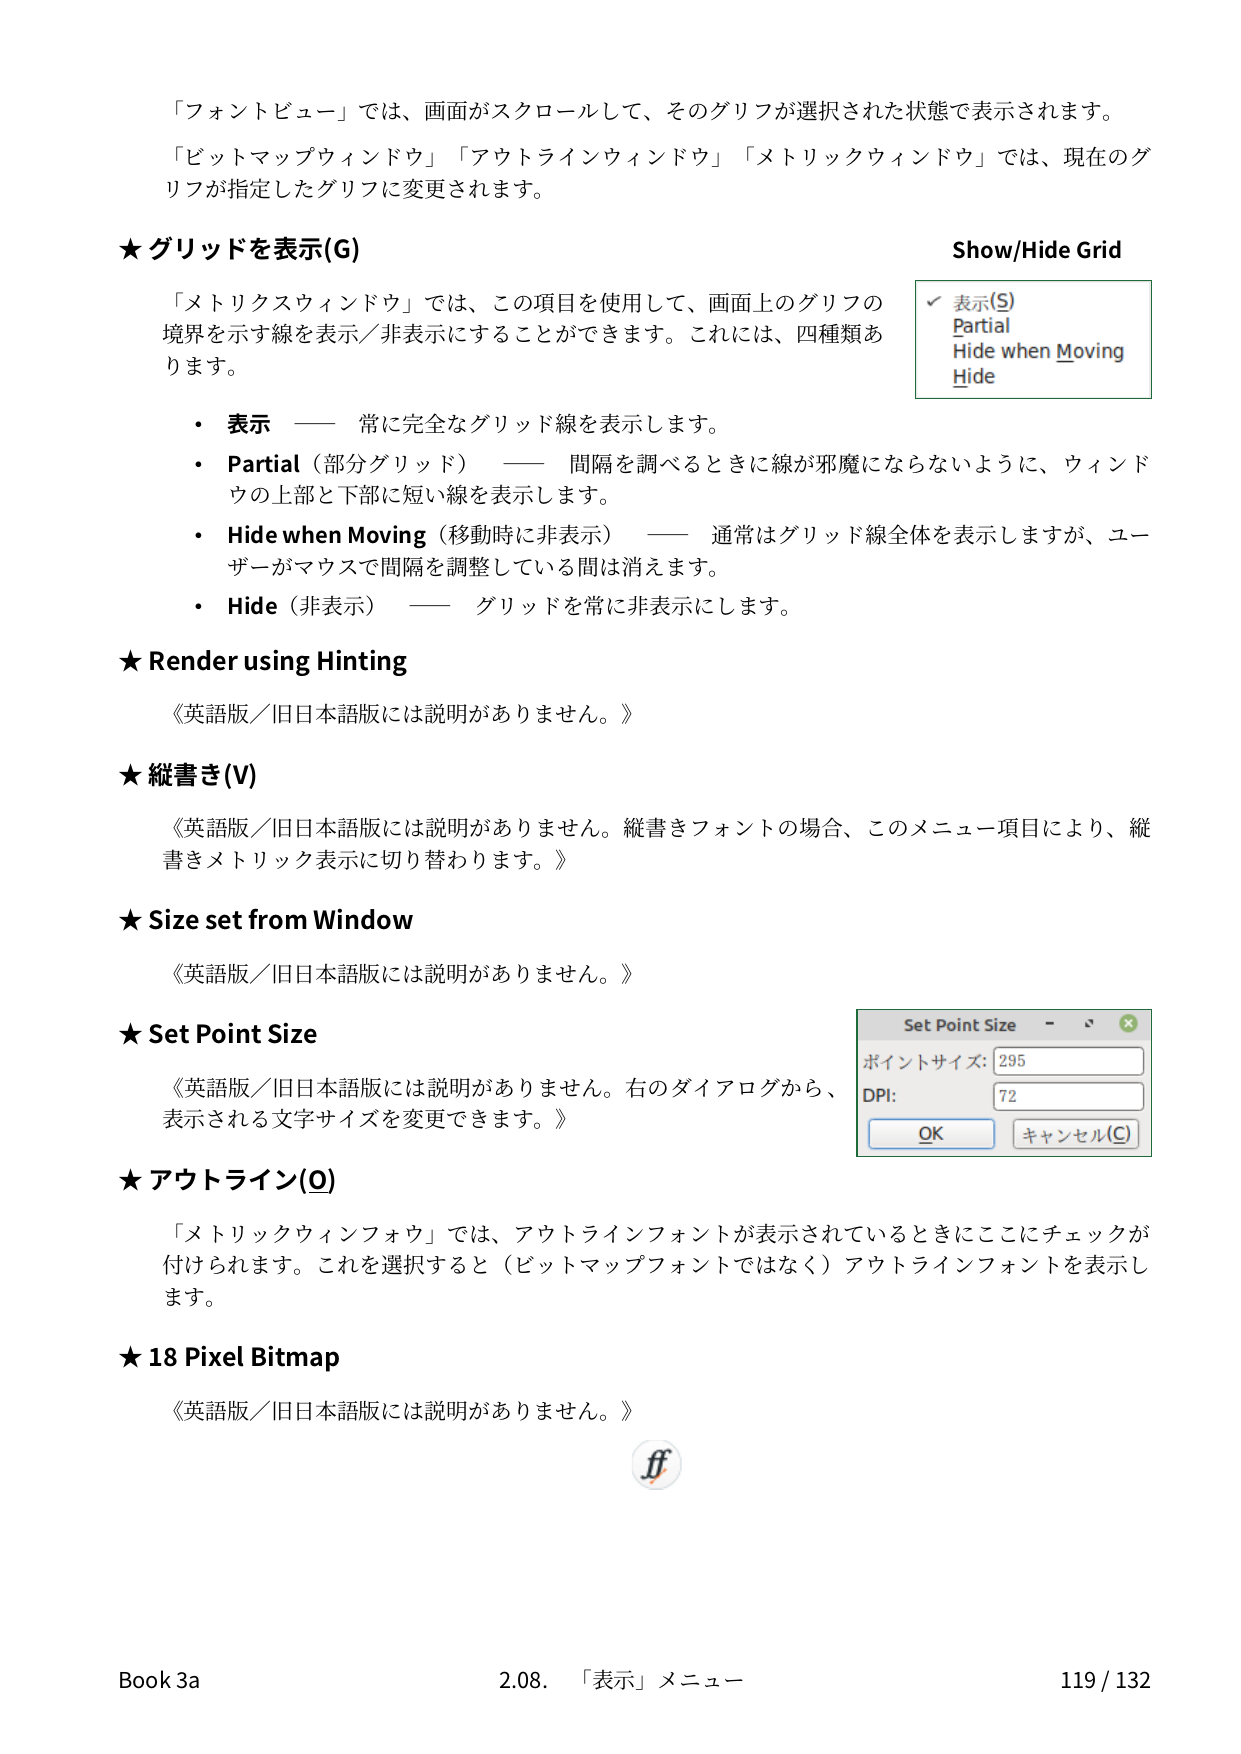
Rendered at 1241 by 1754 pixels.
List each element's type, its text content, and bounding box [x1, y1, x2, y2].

text 《英語版／旧日本語版には説明がありません。縦書きフォントの場合、このメニュー項目により、縦書きメトリック表示に切り替わります。》 [150, 805, 1163, 880]
list Partial（部分グリッド） ―― 間隔を調べるときに線が邪魔にならないように、ウィンドウの上部と下部に短い線を表示します。 [183, 441, 1163, 510]
list Hide（非表示） ―― グリッドを常に非表示にします。 [183, 583, 1163, 627]
text ★ アウトライン(O) [106, 1154, 1163, 1203]
text 《英語版／旧日本語版には説明がありません。》 [150, 1388, 1163, 1425]
text 《英語版／旧日本語版には説明がありません。》 [150, 691, 1163, 734]
picture [858, 1010, 1151, 1156]
text ★ グリッドを表示(G) Show/Hide Grid [106, 224, 1163, 272]
text ★ 縦書き(V) [106, 749, 1163, 797]
list 表示 ―― 常に完全なグリッド線を表示します。 [183, 401, 1163, 439]
text 「メトリクスウィンドウ」では、この項目を使用して、画面上のグリフの境界を示す線を表示／非表示にすることができます。これには、四種類あります。 [150, 280, 915, 386]
text ★ Set Point Size [106, 1009, 856, 1057]
picture [916, 281, 1151, 398]
text ★ Size set from Window [106, 895, 1163, 943]
text ★ 18 Pixel Bitmap [106, 1332, 1163, 1380]
text 「メトリックウィンフォウ」では、アウトラインフォントが表示されているときにここにチェックが付けられます。これを選択すると（ビットマップフォントではなく）アウトラインフォントを表示します。 [150, 1211, 1163, 1317]
text 《英語版／旧日本語版には説明がありません。》 [150, 951, 1163, 994]
text [1152, 1009, 1163, 1057]
text 《英語版／旧日本語版には説明がありません。右のダイアログから、表示される文字サイズを変更できます。》 [150, 1065, 856, 1140]
picture [631, 1440, 682, 1490]
text 「フォントビュー」では、画面がスクロールして、そのグリフが選択された状態で表示されます。 [150, 88, 1163, 126]
list Hide when Moving（移動時に非表示） ―― 通常はグリッド線全体を表示しますが、ユーザーがマウスで間隔を調整している間は消えます。 [183, 512, 1163, 581]
text 「ビットマップウィンドウ」「アウトラインウィンドウ」「メトリックウィンドウ」では、現在のグリフが指定したグリフに変更されます。 [150, 134, 1163, 209]
text ★ Render using Hinting [106, 635, 1163, 683]
